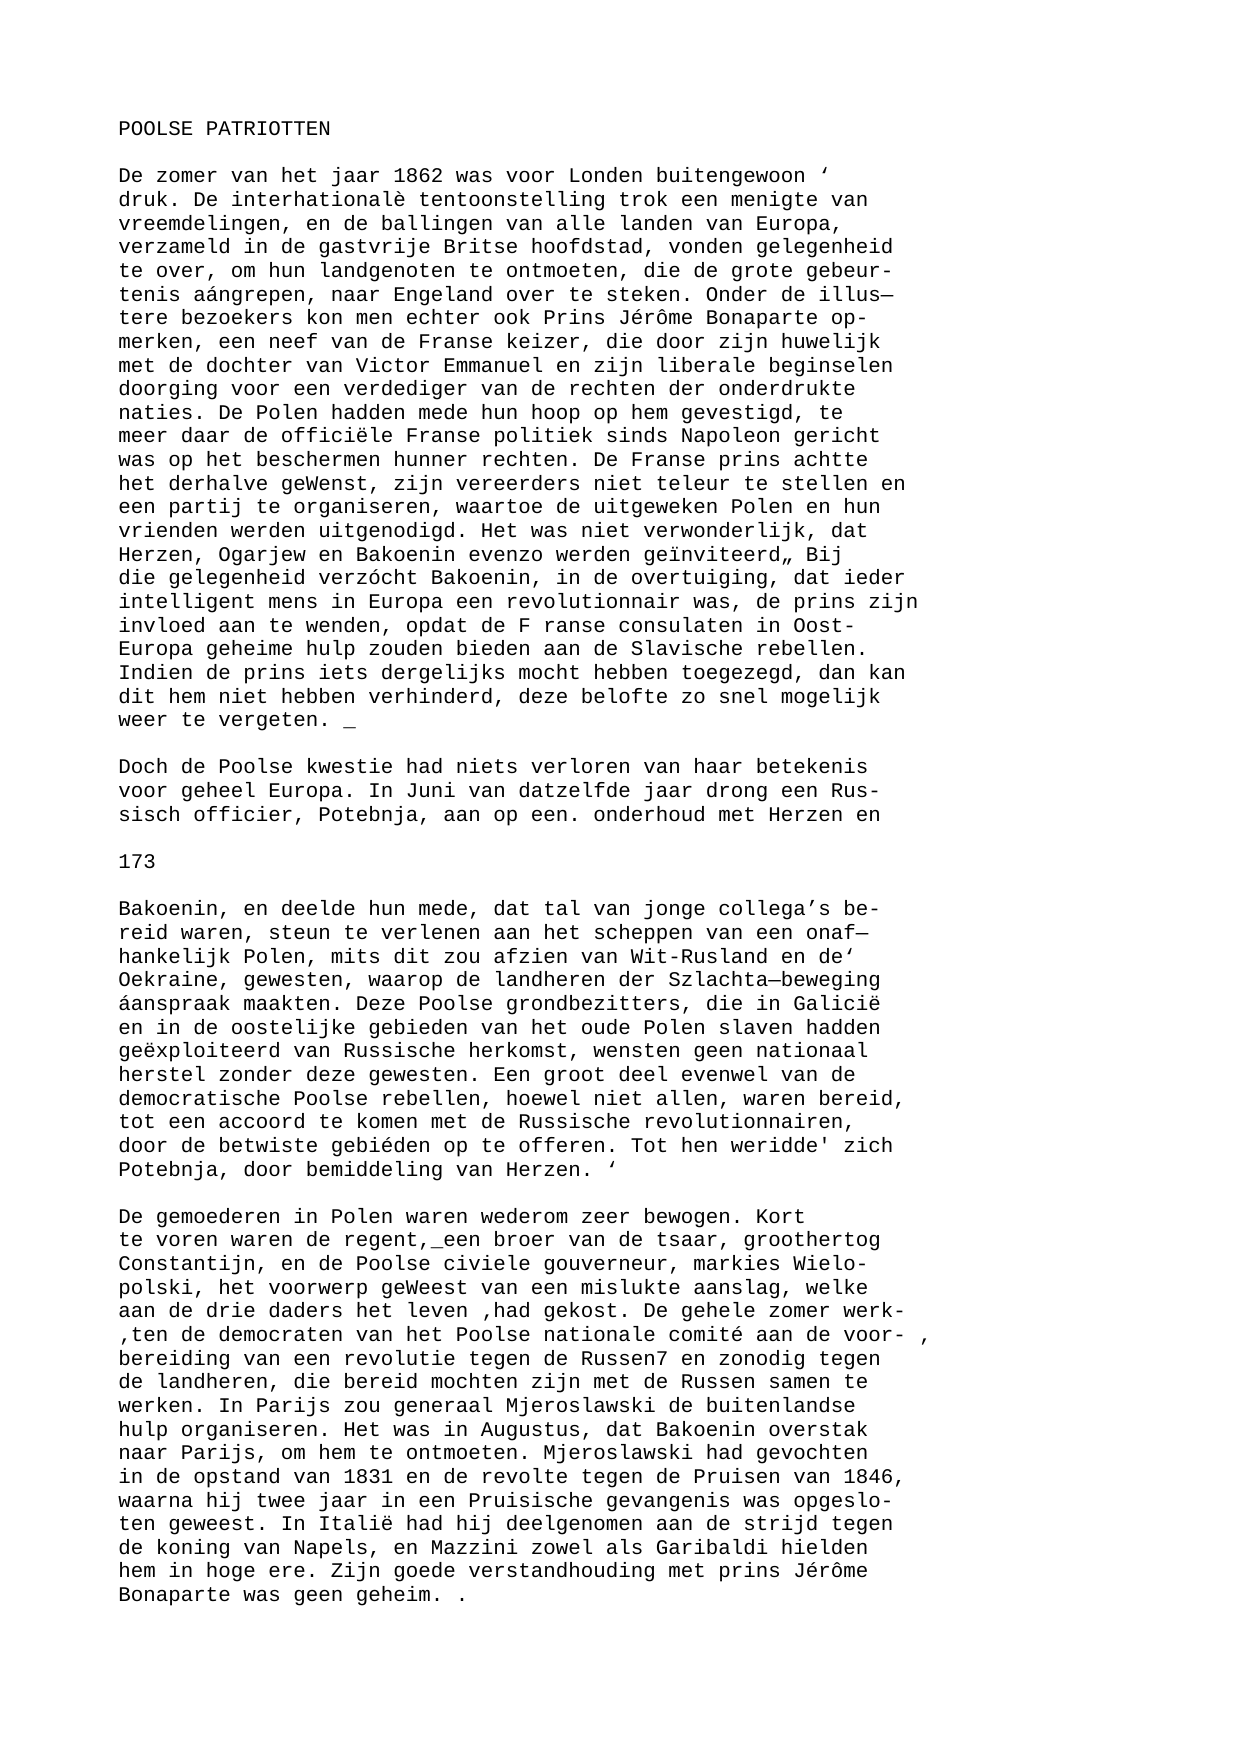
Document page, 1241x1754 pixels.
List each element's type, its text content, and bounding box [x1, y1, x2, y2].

text democratische Poolse rebellen, hoewel niet allen, waren bereid, [118, 1088, 1122, 1111]
text Doch de Poolse kwestie had niets verloren van haar betekenis [118, 757, 1122, 780]
text De gemoederen in Polen waren wederom zeer bewogen. Kort [118, 1206, 1122, 1229]
text geëxploiteerd van Russische herkomst, wensten geen nationaal [118, 1040, 1122, 1064]
text De zomer van het jaar 1862 was voor Londen buitengewoon ‘ [118, 165, 1122, 189]
text een partij te organiseren, waartoe de uitgeweken Polen en hun [118, 496, 1122, 520]
text tenis aángrepen, naar Engeland over te steken. Onder de illus— [118, 284, 1122, 307]
text en in de oostelijke gebieden van het oude Polen slaven hadden [118, 1017, 1122, 1040]
text sisch officier, Potebnja, aan op een. onderhoud met Herzen en [118, 804, 1122, 827]
text áanspraak maakten. Deze Poolse grondbezitters, die in Galicië [118, 993, 1122, 1017]
text hankelijk Polen, mits dit zou afzien van Wit-Rusland en de‘ [118, 946, 1122, 969]
text tere bezoekers kon men echter ook Prins Jérôme Bonaparte op- [118, 307, 1122, 331]
text voor geheel Europa. In Juni van datzelfde jaar drong een Rus- [118, 780, 1122, 804]
text te voren waren de regent,_een broer van de tsaar, groothertog [118, 1229, 1122, 1253]
text te over, om hun landgenoten te ontmoeten, die de grote gebeur- [118, 260, 1122, 284]
text druk. De interhationalè tentoonstelling trok een menigte van [118, 189, 1122, 213]
text hem in hoge ere. Zijn goede verstandhouding met prins Jérôme [118, 1561, 1122, 1584]
text bereiding van een revolutie tegen de Russen7 en zonodig tegen [118, 1348, 1122, 1371]
text door de betwiste gebiéden op te offeren. Tot hen weridde' zich [118, 1135, 1122, 1158]
text was op het beschermen hunner rechten. De Franse prins achtte [118, 449, 1122, 473]
text doorging voor een verdediger van de rechten der onderdrukte [118, 378, 1122, 402]
text merken, een neef van de Franse keizer, die door zijn huwelijk [118, 331, 1122, 354]
text ‚ten de democraten van het Poolse nationale comité aan de voor- ‚ [118, 1324, 1122, 1348]
text Bakoenin, en deelde hun mede, dat tal van jonge collega’s be- [118, 898, 1122, 922]
text Oekraine, gewesten, waarop de landheren der Szlachta—beweging [118, 969, 1122, 993]
text ten geweest. In Italië had hij deelgenomen aan de strijd tegen [118, 1513, 1122, 1537]
text Potebnja, door bemiddeling van Herzen. ‘ [118, 1158, 1122, 1182]
text Herzen, Ogarjew en Bakoenin evenzo werden geïnviteerd„ Bij [118, 544, 1122, 567]
text dit hem niet hebben verhinderd, deze belofte zo snel mogelijk [118, 686, 1122, 709]
text met de dochter van Victor Emmanuel en zijn liberale beginselen [118, 354, 1122, 378]
text naties. De Polen hadden mede hun hoop op hem gevestigd, te [118, 402, 1122, 426]
text de landheren, die bereid mochten zijn met de Russen samen te [118, 1371, 1122, 1395]
text vrienden werden uitgenodigd. Het was niet verwonderlijk, dat [118, 520, 1122, 544]
text reid waren, steun te verlenen aan het scheppen van een onaf— [118, 922, 1122, 946]
text hulp organiseren. Het was in Augustus, dat Bakoenin overstak [118, 1419, 1122, 1442]
text meer daar de officiële Franse politiek sinds Napoleon gericht [118, 426, 1122, 449]
text aan de drie daders het leven ‚had gekost. De gehele zomer werk- [118, 1300, 1122, 1324]
text POOLSE PATRIOTTEN [118, 118, 1122, 142]
text Europa geheime hulp zouden bieden aan de Slavische rebellen. [118, 638, 1122, 662]
text polski, het voorwerp geWeest van een mislukte aanslag, welke [118, 1277, 1122, 1300]
text naar Parijs, om hem te ontmoeten. Mjeroslawski had gevochten [118, 1442, 1122, 1466]
text vreemdelingen, en de ballingen van alle landen van Europa, [118, 213, 1122, 236]
text tot een accoord te komen met de Russische revolutionnairen, [118, 1111, 1122, 1135]
text intelligent mens in Europa een revolutionnair was, de prins zijn [118, 591, 1122, 615]
text 173 [118, 851, 1122, 875]
text die gelegenheid verzócht Bakoenin, in de overtuiging, dat ieder [118, 567, 1122, 591]
text Indien de prins iets dergelijks mocht hebben toegezegd, dan kan [118, 662, 1122, 686]
text de koning van Napels, en Mazzini zowel als Garibaldi hielden [118, 1537, 1122, 1561]
text het derhalve geWenst, zijn vereerders niet teleur te stellen en [118, 473, 1122, 496]
text invloed aan te wenden, opdat de F ranse consulaten in Oost- [118, 615, 1122, 638]
text weer te vergeten. _ [118, 709, 1122, 733]
text waarna hij twee jaar in een Pruisische gevangenis was opgeslo- [118, 1489, 1122, 1513]
text Constantijn, en de Poolse civiele gouverneur, markies Wielo- [118, 1253, 1122, 1277]
text verzameld in de gastvrije Britse hoofdstad, vonden gelegenheid [118, 236, 1122, 260]
text herstel zonder deze gewesten. Een groot deel evenwel van de [118, 1064, 1122, 1088]
text Bonaparte was geen geheim. . [118, 1584, 1122, 1608]
text in de opstand van 1831 en de revolte tegen de Pruisen van 1846, [118, 1466, 1122, 1489]
text werken. In Parijs zou generaal Mjeroslawski de buitenlandse [118, 1395, 1122, 1419]
